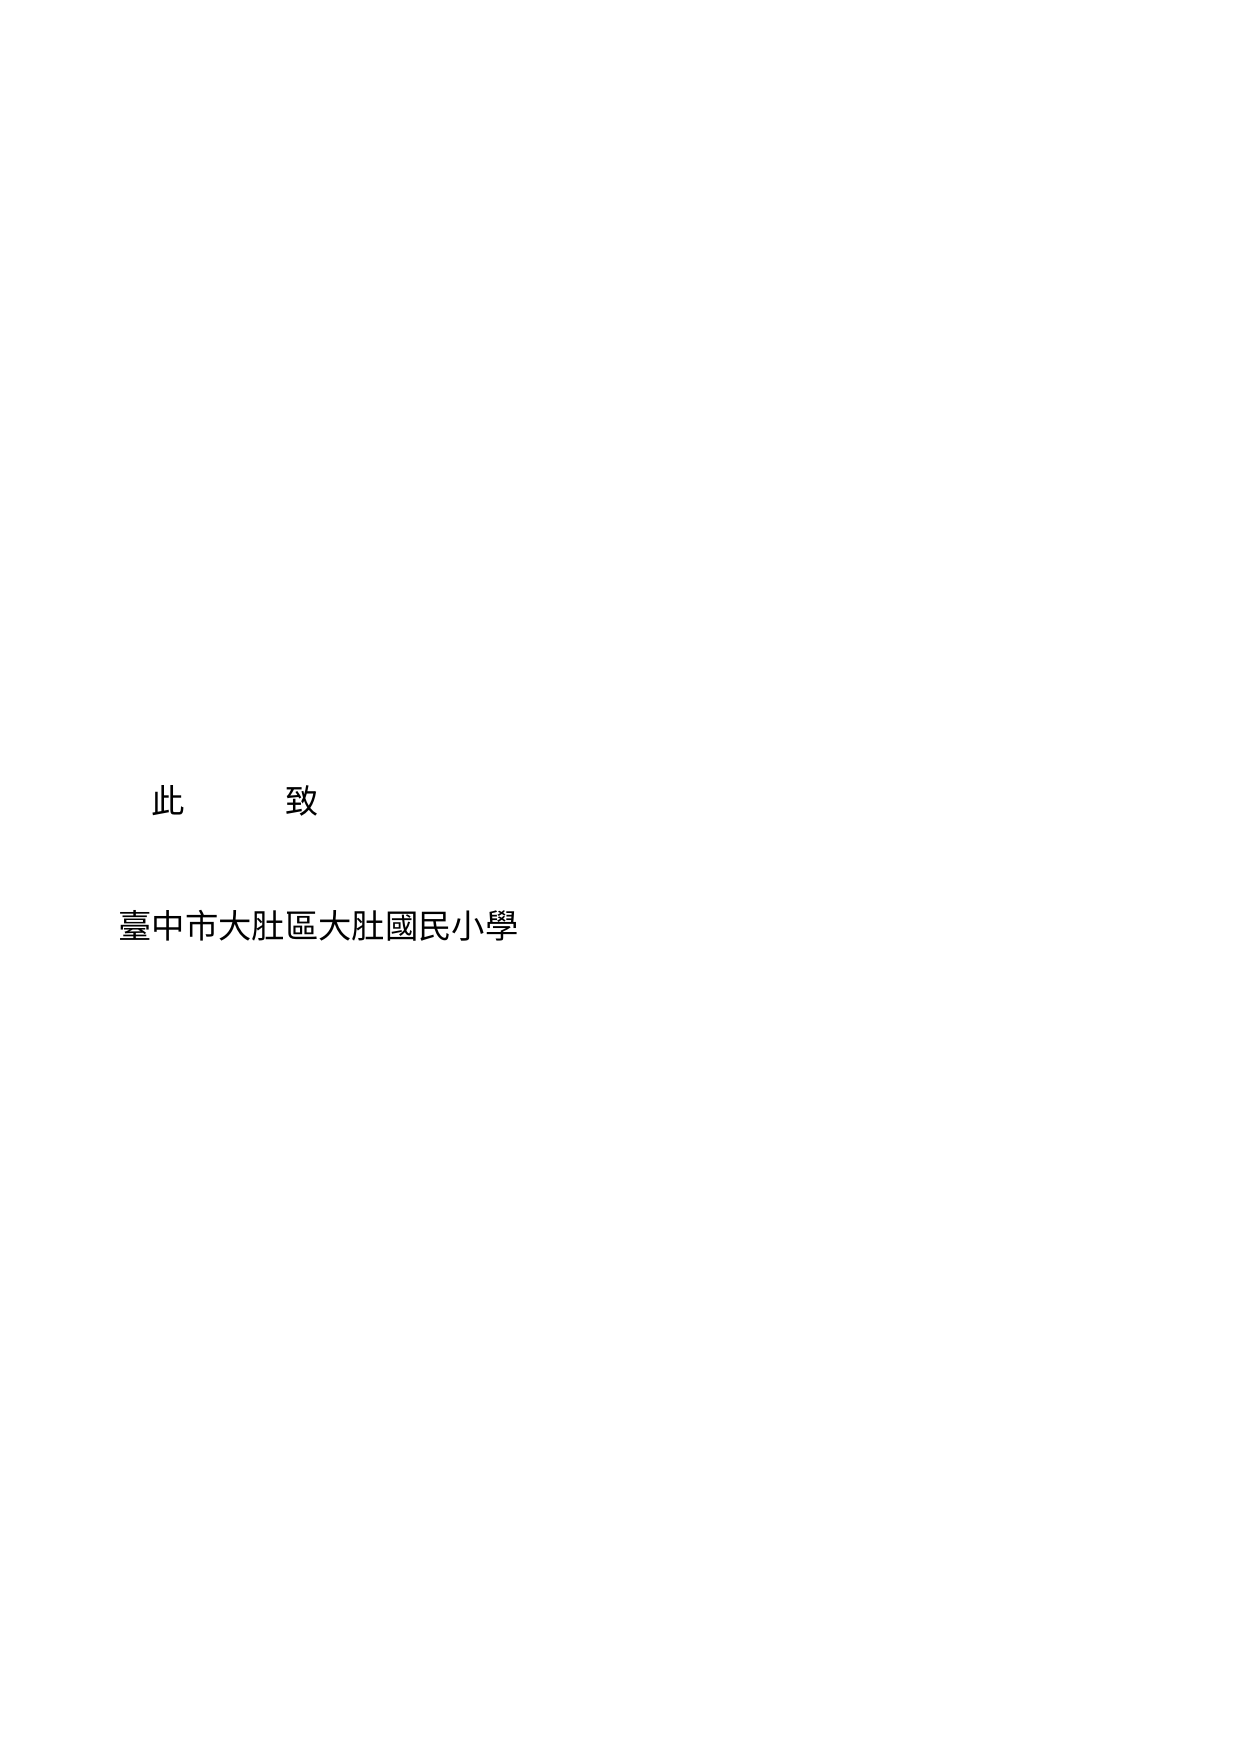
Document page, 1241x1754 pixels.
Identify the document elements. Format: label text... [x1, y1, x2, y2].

text 此 致 [118, 758, 1122, 820]
text 臺中市大肚區大肚國民小學 [118, 883, 1122, 945]
